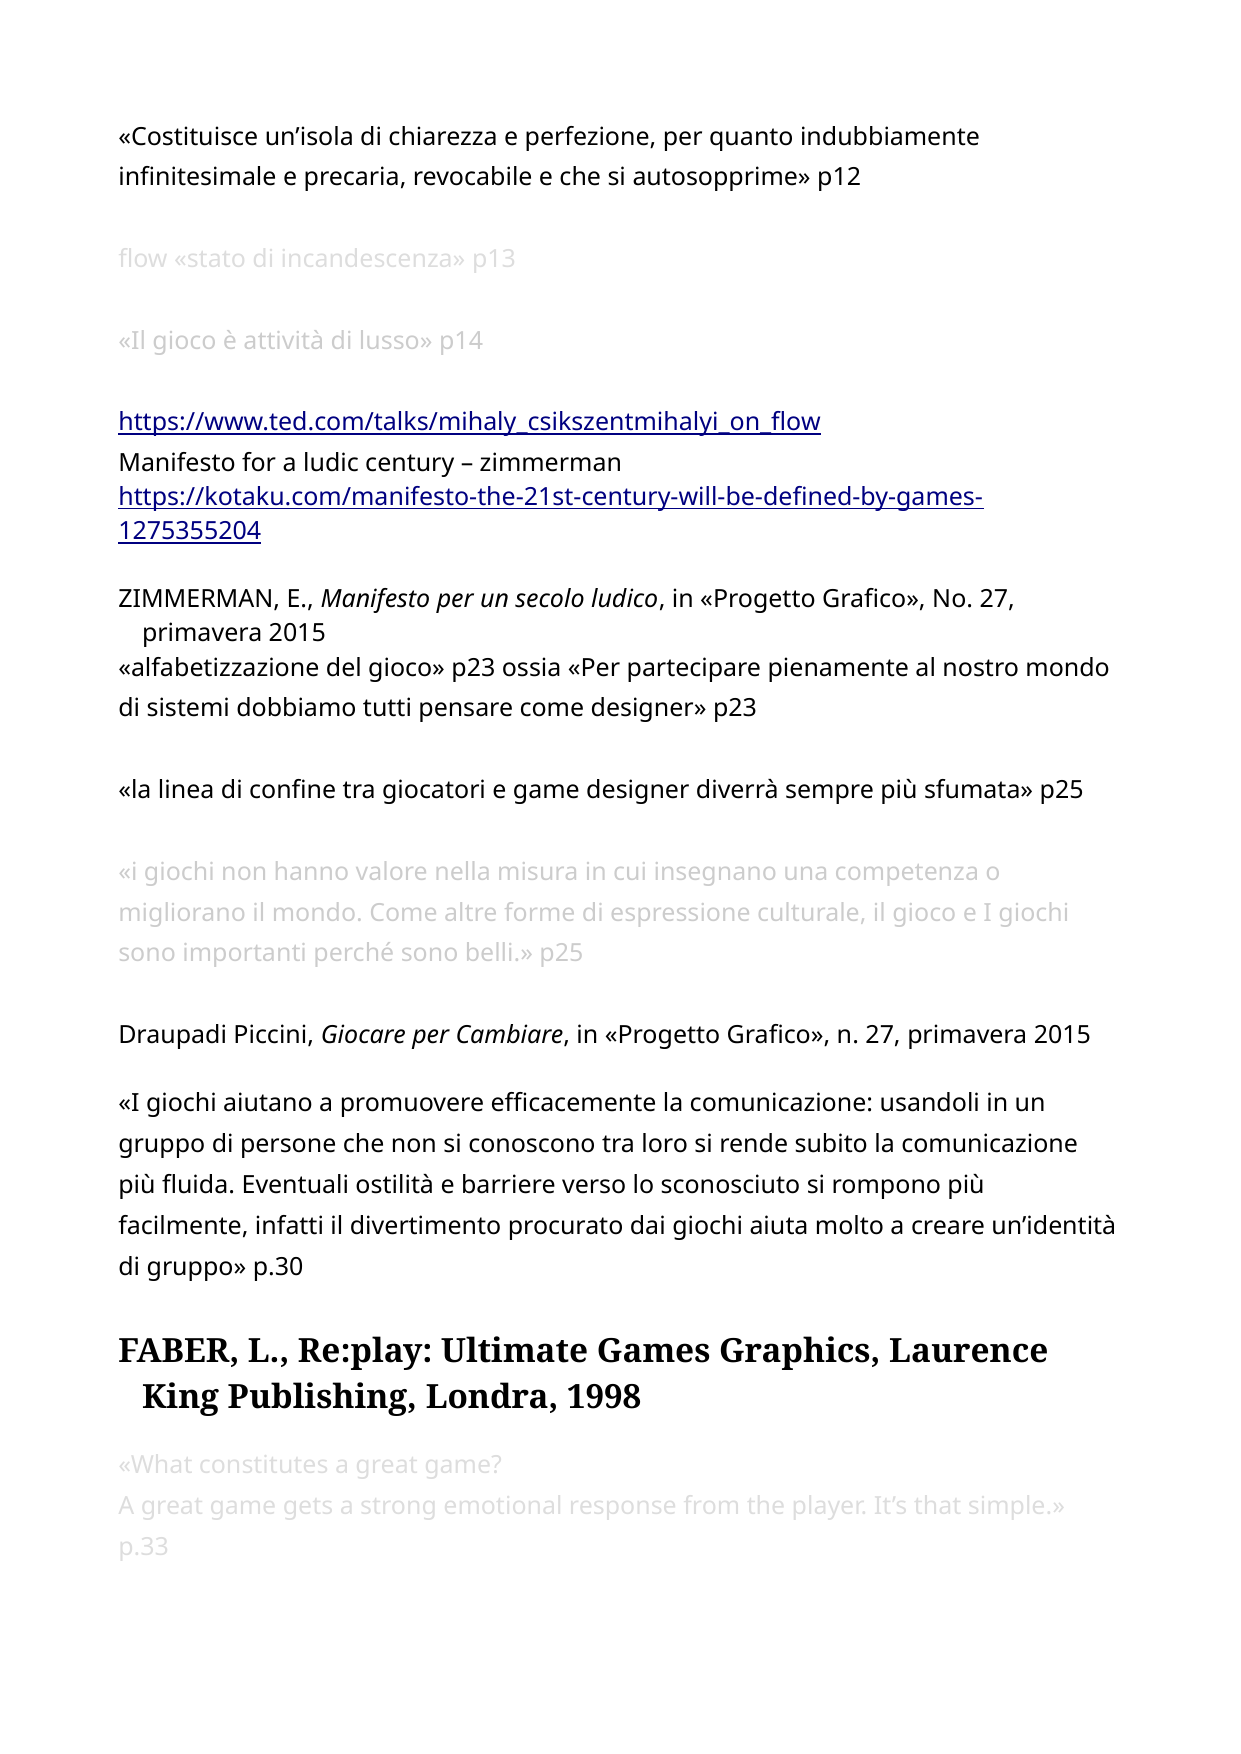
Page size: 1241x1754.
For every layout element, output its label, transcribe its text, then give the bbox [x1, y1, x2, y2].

text A great game gets a strong emotional response from the player. It’s that simple.» p.33 [118, 1488, 1122, 1563]
text flow «stato di incandescenza» p13 [118, 241, 1122, 275]
text «Il gioco è attività di lusso» p14 [118, 322, 1122, 356]
text Manifesto for a ludic century – zimmerman [118, 445, 1122, 479]
text ZIMMERMAN, E., Manifesto per un secolo ludico, in «Progetto Grafico», No. 27, primavera 2015 [118, 581, 1122, 649]
text https://kotaku.com/manifesto-the-21st-century-will-be-defined-by-games-1275355204 [118, 479, 1122, 547]
text Draupadi Piccini, Giocare per Cambiare, in «Progetto Grafico», n. 27, primavera 2015 [118, 1017, 1122, 1051]
text https://www.ted.com/talks/mihaly_csikszentmihalyi_on_flow [118, 404, 1122, 438]
text «alfabetizzazione del gioco» p23 ossia «Per partecipare pienamente al nostro mondo di sistemi dobbiamo tutti pensare come designer» p23 [118, 649, 1122, 724]
text «Costituisce un’isola di chiarezza e perfezione, per quanto indubbiamente infinitesimale e precaria, revocabile e che si autosopprime» p12 [118, 118, 1122, 193]
text «i giochi non hanno valore nella misura in cui insegnano una competenza o migliorano il mondo. Come altre forme di espressione culturale, il gioco e I giochi sono importanti perché sono belli.» p25 [118, 853, 1122, 969]
text «la linea di confine tra giocatori e game designer diverrà sempre più sfumata» p25 [118, 772, 1122, 806]
text «I giochi aiutano a promuovere efficacemente la comunicazione: usandoli in un gruppo di persone che non si conoscono tra loro si rende subito la comunicazione più fluida. Eventuali ostilità e barriere verso lo sconosciuto si rompono più facilmente, infatti il divertimento procurato dai giochi aiuta molto a creare un’identità di gruppo» p.30 [118, 1085, 1122, 1282]
text «What constitutes a great game? [118, 1447, 1122, 1481]
text FABER, L., Re:play: Ultimate Games Graphics, Laurence King Publishing, Londra, 1998 [118, 1327, 1122, 1418]
